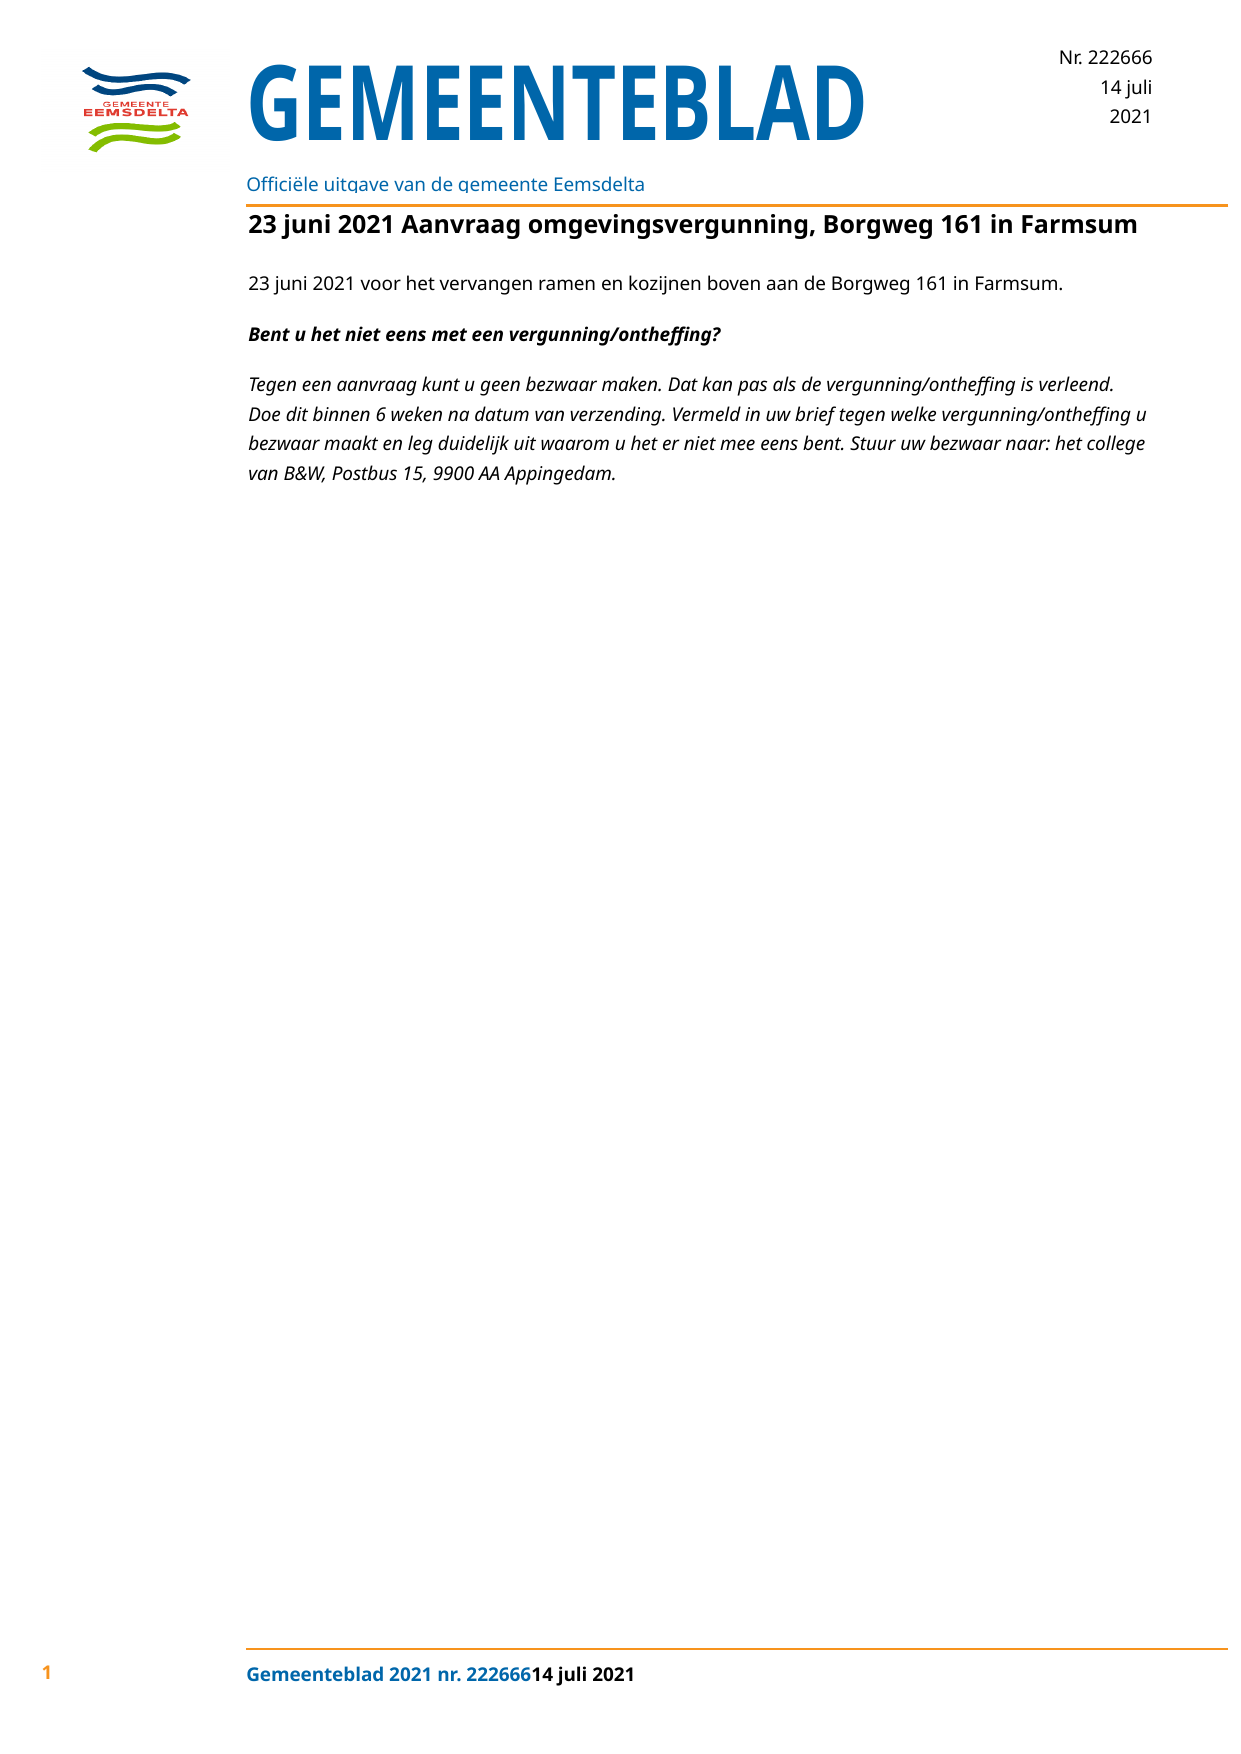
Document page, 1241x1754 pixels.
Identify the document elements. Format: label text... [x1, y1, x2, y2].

text Tegen een aanvraag kunt u geen bezwaar maken. Dat kan pas als de vergunning/ontheffing is verleend. Doe dit binnen 6 weken na datum van verzending. Vermeld in uw brief tegen welke vergunning/ontheffing u bezwaar maakt en leg duidelijk uit waarom u het er niet mee eens bent. Stuur uw bezwaar naar: het college van B&W, Postbus 15, 9900 AA Appingedam. [248, 371, 1152, 486]
picture [41, 47, 231, 172]
text 23 juni 2021 Aanvraag omgevingsvergunning, Borgweg 161 in Farmsum [248, 207, 1152, 241]
text 23 juni 2021 voor het vervangen ramen en kozijnen boven aan de Borgweg 161 in Farmsum. [248, 270, 1152, 296]
text Bent u het niet eens met een vergunning/ontheffing? [248, 321, 1152, 346]
